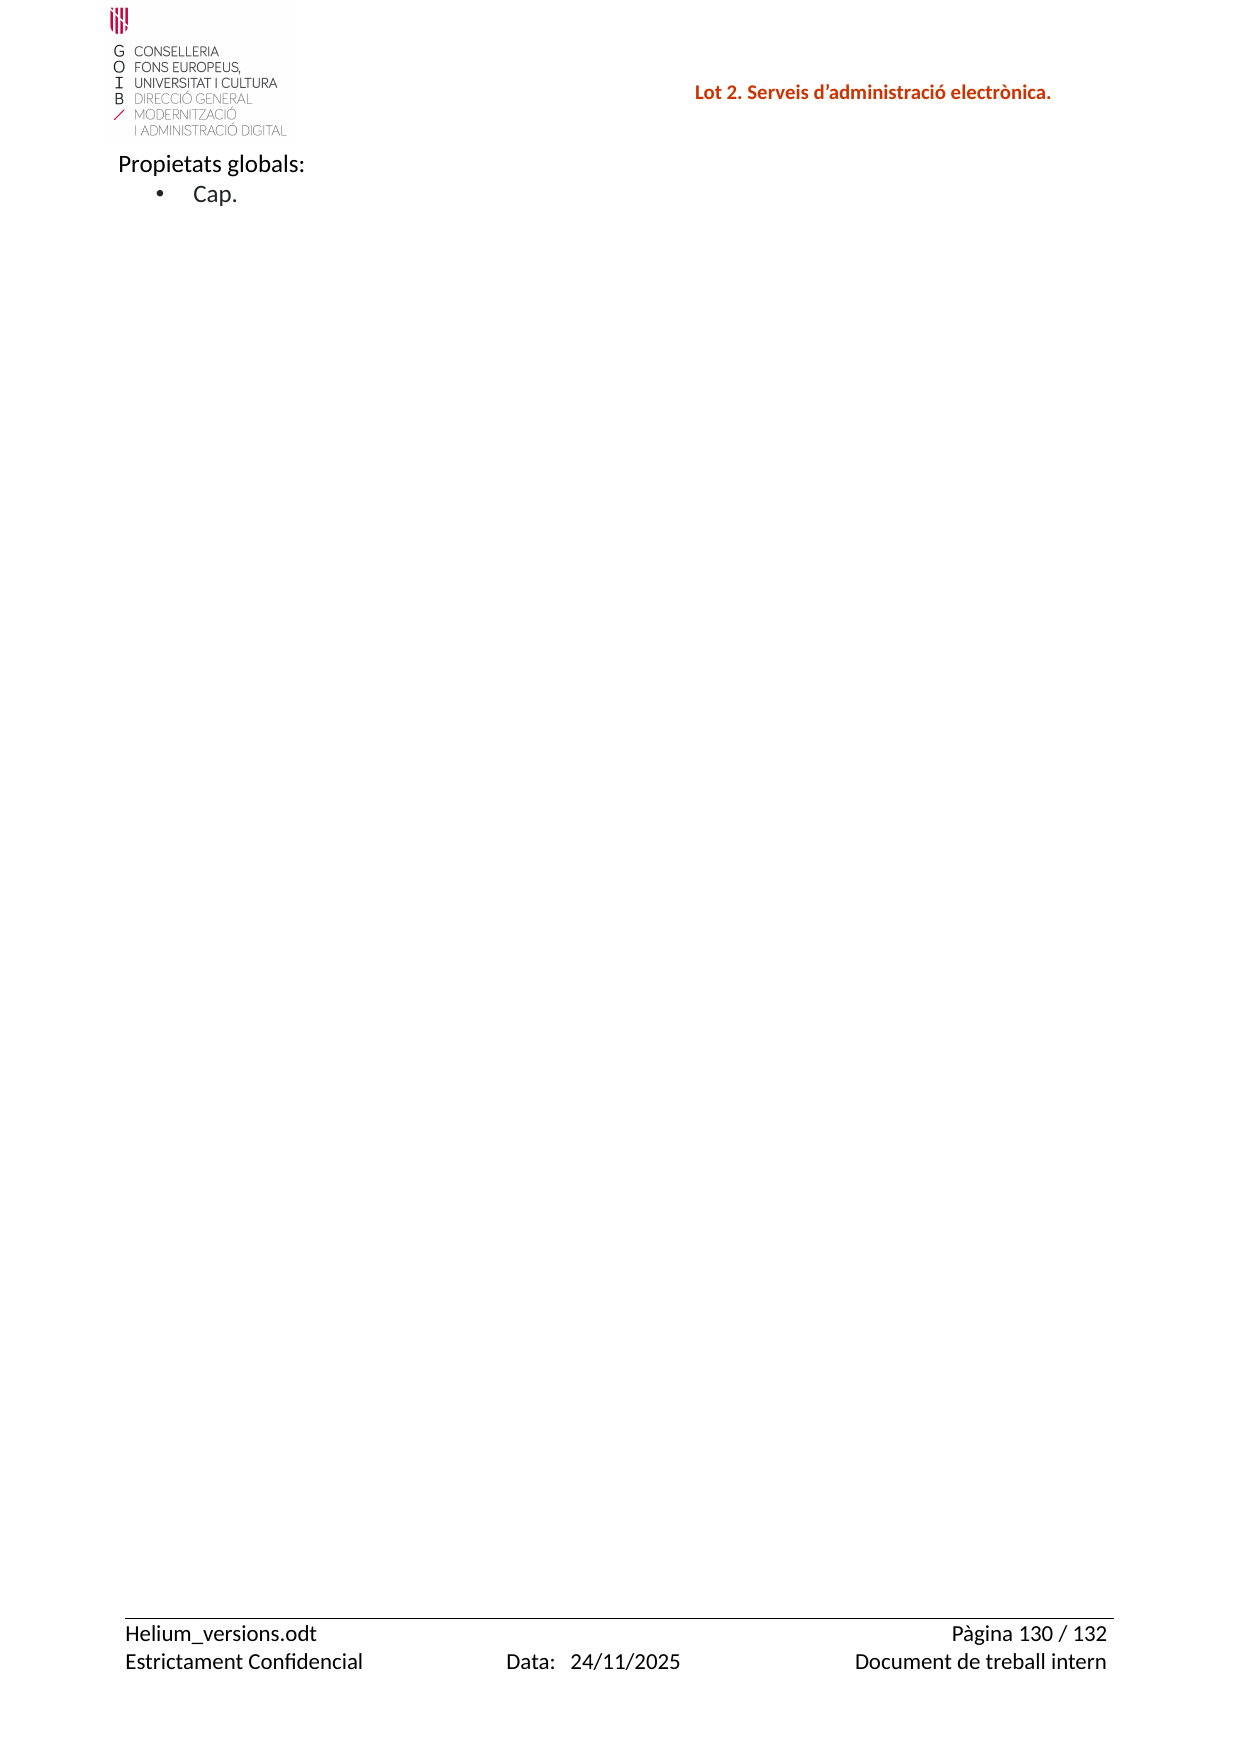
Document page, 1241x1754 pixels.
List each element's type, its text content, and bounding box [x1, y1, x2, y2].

picture [100, 0, 297, 144]
text Propietats globals: [118, 148, 1122, 178]
list Cap. [156, 178, 1122, 209]
